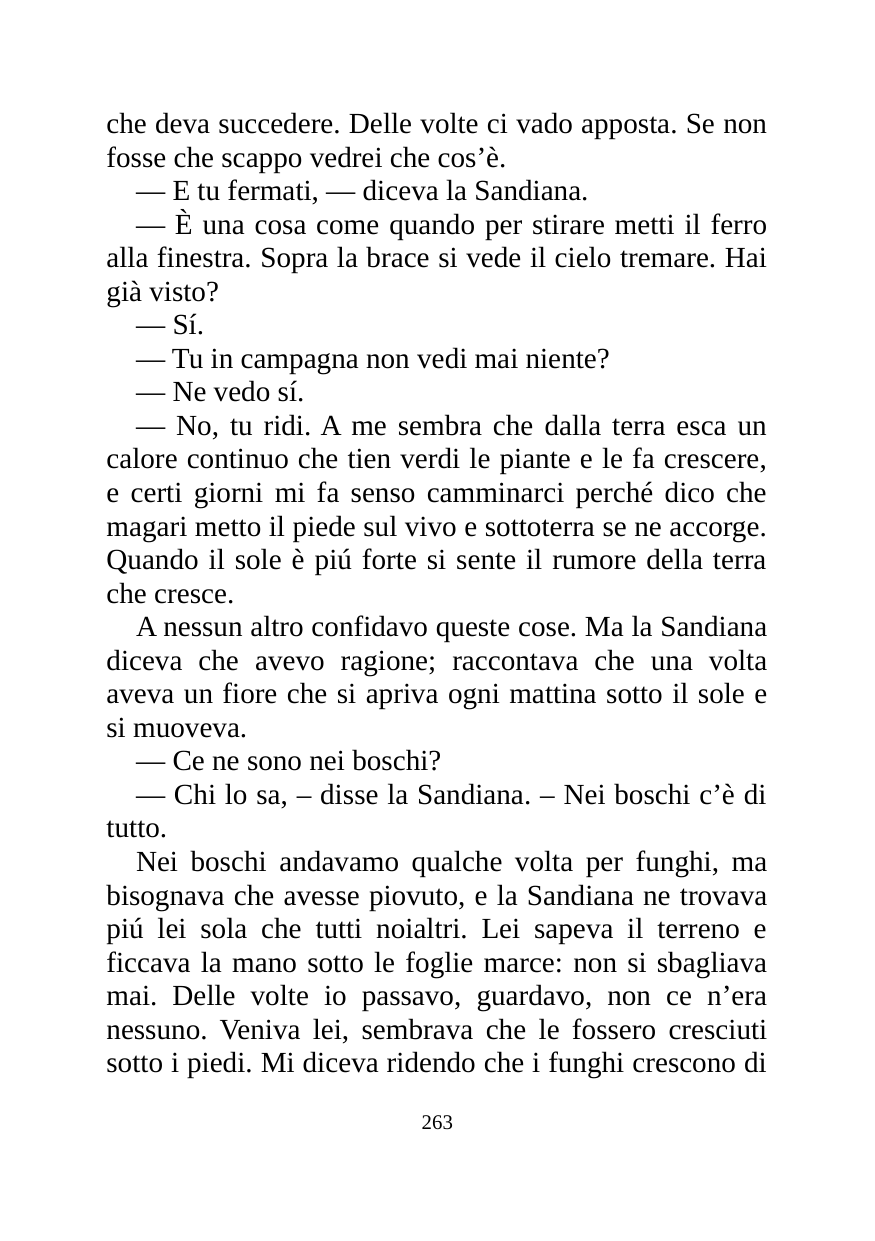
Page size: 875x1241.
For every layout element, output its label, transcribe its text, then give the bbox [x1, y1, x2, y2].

text — È una cosa come quando per stirare metti il ferro alla finestra. Sopra la brace si vede il cielo tremare. Hai già visto? [106, 207, 768, 307]
text — E tu fermati, — diceva la Sandiana. [106, 173, 768, 207]
text A nessun altro confidavo queste cose. Ma la Sandiana diceva che avevo ragione; raccontava che una volta aveva un fiore che si apriva ogni mattina sotto il sole e si muoveva. [106, 609, 768, 743]
text — No, tu ridi. A me sembra che dalla terra esca un calore continuo che tien verdi le piante e le fa crescere, e certi giorni mi fa senso camminarci perché dico che magari metto il piede sul vivo e sottoterra se ne accorge. Quando il sole è piú forte si sente il rumore della terra che cresce. [106, 408, 768, 609]
text — Ce ne sono nei boschi? [106, 743, 768, 777]
text — Ne vedo sí. [106, 374, 768, 408]
text Nei boschi andavamo qualche volta per funghi, ma bisognava che avesse piovuto, e la Sandiana ne trovava piú lei sola che tutti noialtri. Lei sapeva il terreno e ficcava la mano sotto le foglie marce: non si sbagliava mai. Delle volte io passavo, guardavo, non ce n’era nessuno. Veniva lei, sembrava che le fossero cresciuti sotto i piedi. Mi diceva ridendo che i funghi crescono di [106, 844, 768, 1079]
text — Chi lo sa, – disse la Sandiana. – Nei boschi c’è di tutto. [106, 777, 768, 844]
text — Sí. [106, 307, 768, 341]
text che deva succedere. Delle volte ci vado apposta. Se non fosse che scappo vedrei che cos’è. [106, 106, 768, 173]
text — Tu in campagna non vedi mai niente? [106, 341, 768, 374]
